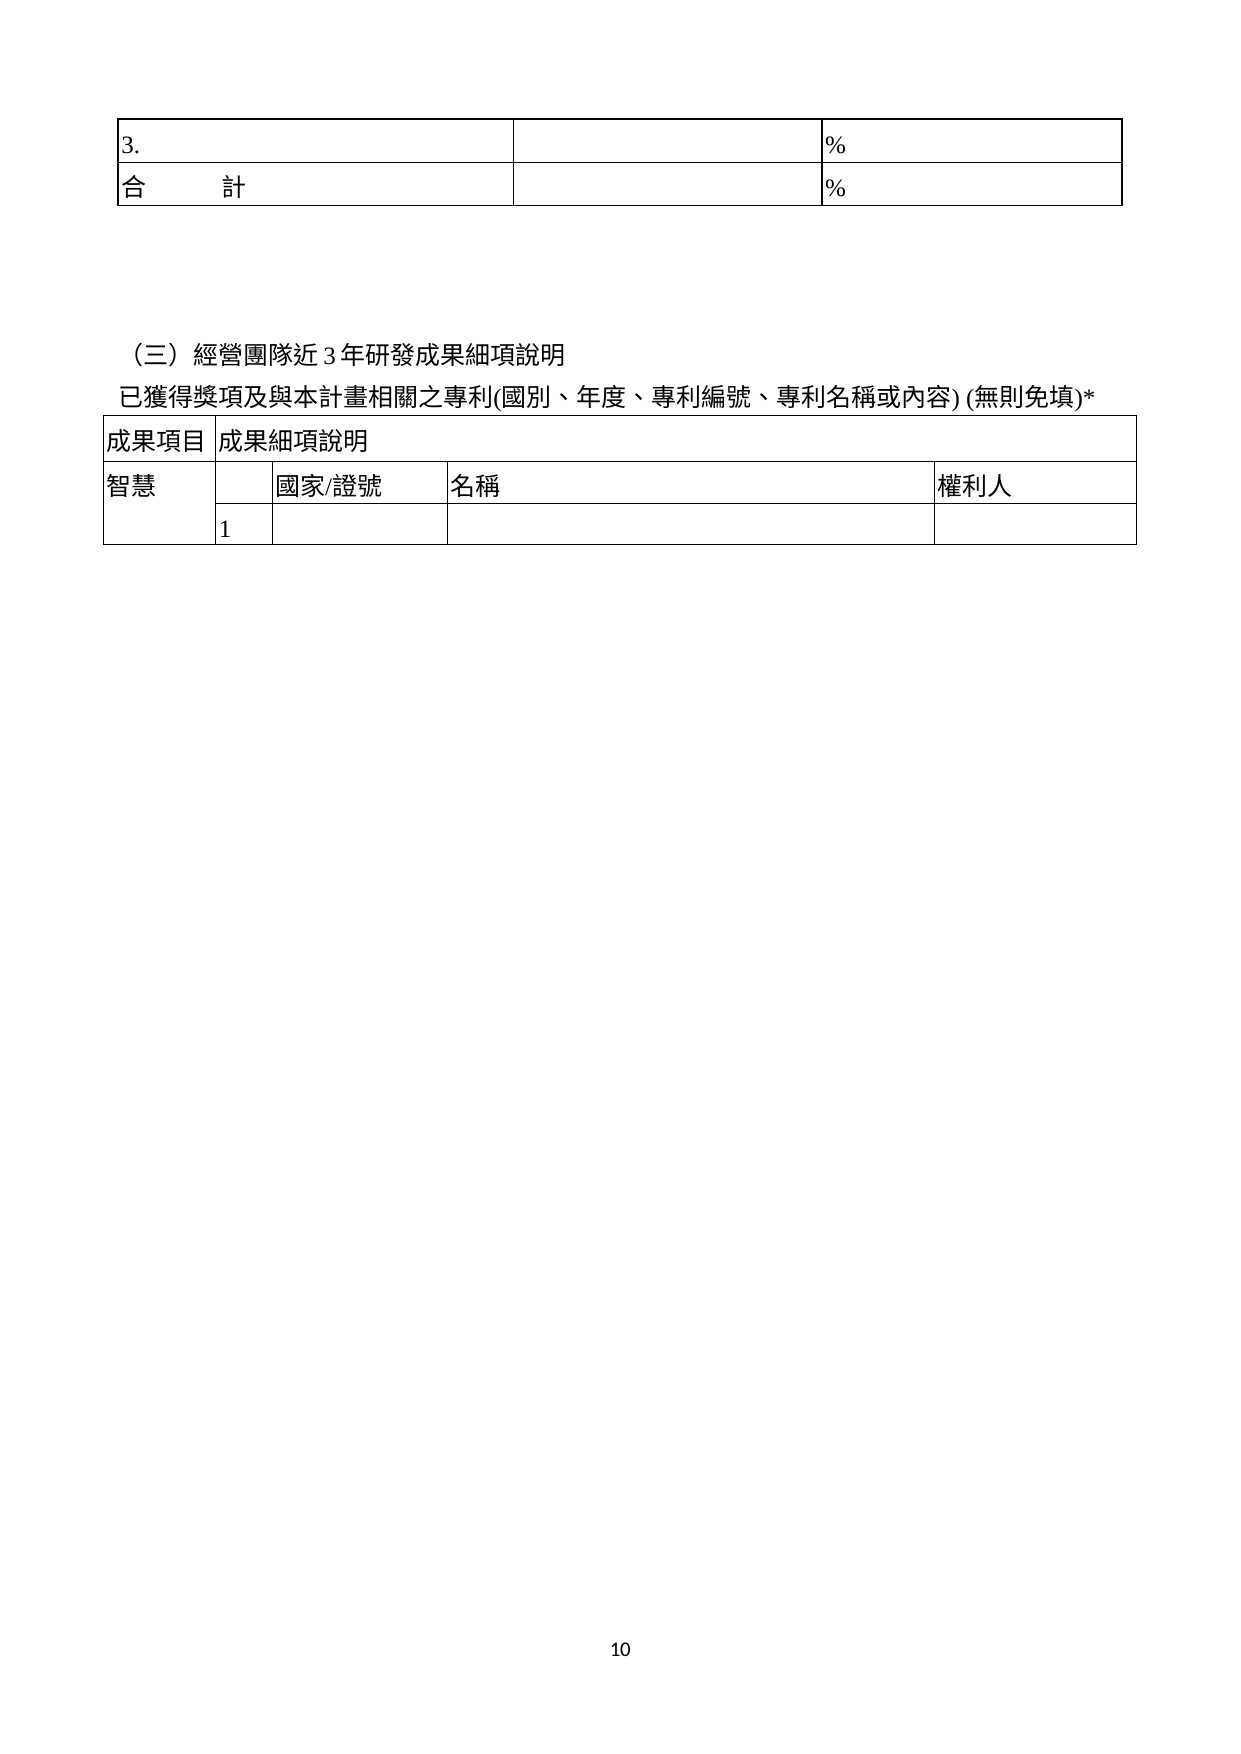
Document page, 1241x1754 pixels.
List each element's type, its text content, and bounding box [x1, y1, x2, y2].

table_cell [216, 462, 272, 503]
table_cell [514, 120, 821, 161]
table_cell 國家/證號 [273, 462, 447, 503]
table_cell 智慧 財產權 [104, 462, 215, 544]
table_cell 合 計 [119, 163, 513, 204]
table_cell [273, 504, 447, 544]
table_cell [935, 504, 1136, 544]
table_cell % [823, 163, 1121, 204]
table_cell [448, 504, 934, 544]
table_header 成果細項說明 [216, 416, 1136, 461]
table_cell 權利人 [935, 462, 1136, 503]
table_cell 3. [119, 120, 513, 161]
table_cell 1 [216, 504, 272, 544]
table_cell [514, 163, 821, 204]
table_cell 名稱 [448, 462, 934, 503]
text 已獲得獎項及與本計畫相關之專利(國別、年度、專利編號、專利名稱或內容) (無則免填)* [118, 373, 1122, 414]
text （三）經營團隊近3年研發成果細項說明 [118, 331, 1122, 373]
table_header 成果項目 [104, 416, 215, 461]
table_cell % [823, 120, 1121, 161]
